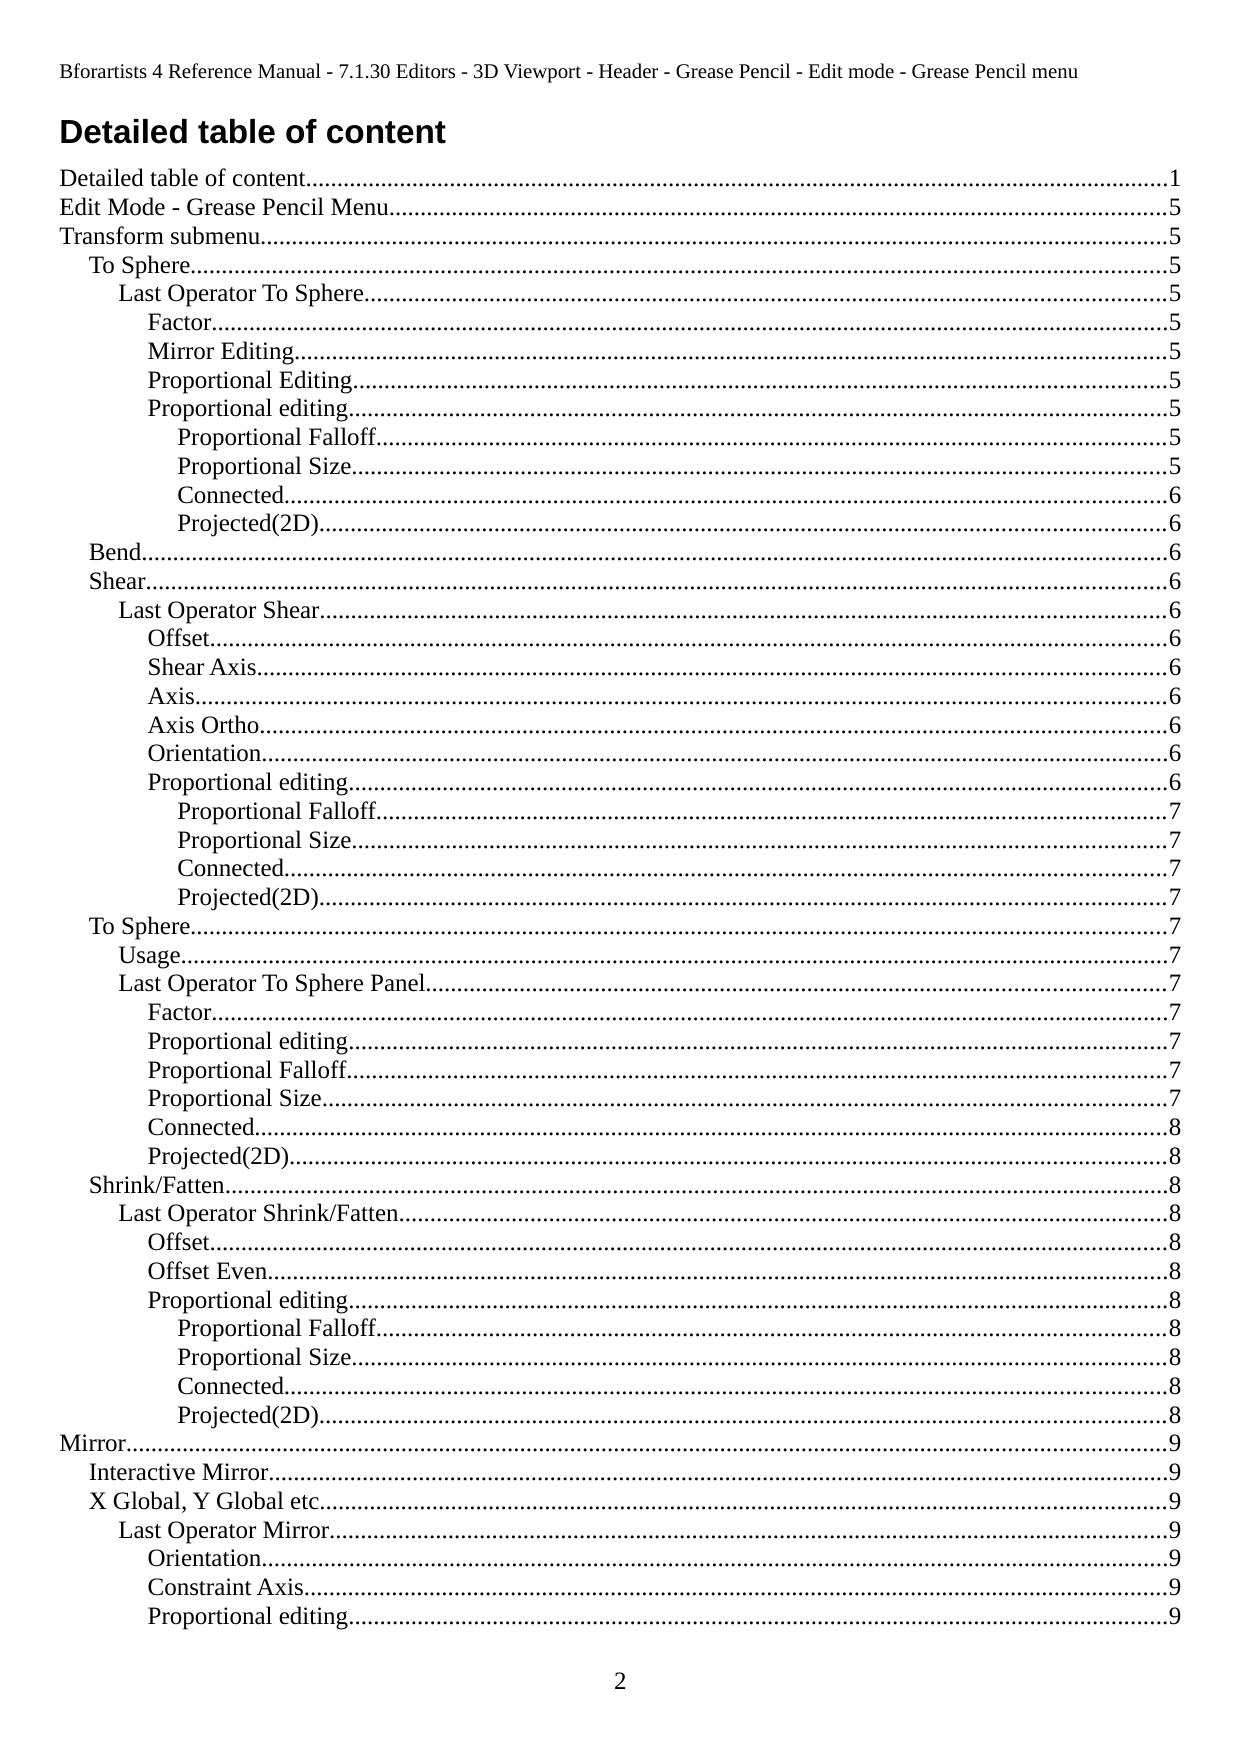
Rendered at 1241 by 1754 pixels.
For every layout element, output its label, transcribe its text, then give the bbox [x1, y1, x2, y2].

text Proportional Falloff 7 [147, 1055, 1181, 1083]
text Usage 7 [118, 940, 1181, 968]
text Offset Even 8 [147, 1256, 1181, 1285]
text Shear Axis 6 [147, 652, 1181, 681]
text Offset 6 [147, 623, 1181, 652]
text Shear 6 [88, 566, 1181, 595]
text Factor 5 [147, 307, 1181, 336]
text Projected(2D) 6 [177, 508, 1181, 537]
text Last Operator Shrink/Fatten 8 [118, 1198, 1181, 1227]
text Bend 6 [88, 537, 1181, 566]
text Detailed table of content 1 [59, 163, 1181, 192]
text Proportional editing 6 [147, 767, 1181, 796]
text Interactive Mirror 9 [88, 1457, 1181, 1486]
text Last Operator Shear 6 [118, 595, 1181, 623]
text Offset 8 [147, 1227, 1181, 1256]
text Projected(2D) 7 [177, 882, 1181, 911]
text Proportional Editing 5 [147, 365, 1181, 393]
text Transform submenu 5 [59, 221, 1181, 250]
text Connected 7 [177, 853, 1181, 882]
text Proportional editing 8 [147, 1285, 1181, 1313]
text Proportional Size 8 [177, 1342, 1181, 1371]
text Connected 6 [177, 480, 1181, 508]
subtitle Detailed table of content [59, 113, 1181, 151]
text Axis 6 [147, 681, 1181, 710]
text Factor 7 [147, 997, 1181, 1026]
text Proportional editing 9 [147, 1601, 1181, 1630]
text Edit Mode - Grease Pencil Menu 5 [59, 192, 1181, 221]
text Proportional Falloff 5 [177, 422, 1181, 451]
text Shrink/Fatten 8 [88, 1170, 1181, 1198]
text Projected(2D) 8 [147, 1141, 1181, 1170]
text Proportional Size 7 [147, 1083, 1181, 1112]
text Last Operator To Sphere Panel 7 [118, 968, 1181, 997]
text Proportional editing 7 [147, 1026, 1181, 1055]
text To Sphere 7 [88, 911, 1181, 940]
text Axis Ortho 6 [147, 710, 1181, 738]
text X Global, Y Global etc. 9 [88, 1486, 1181, 1515]
text Constraint Axis 9 [147, 1572, 1181, 1601]
text Connected 8 [147, 1112, 1181, 1141]
text Proportional Falloff 7 [177, 796, 1181, 825]
text Projected(2D) 8 [177, 1400, 1181, 1428]
text Mirror Editing 5 [147, 336, 1181, 365]
text Proportional Size 5 [177, 451, 1181, 480]
text Orientation 9 [147, 1543, 1181, 1572]
text Last Operator To Sphere 5 [118, 278, 1181, 307]
text Last Operator Mirror 9 [118, 1515, 1181, 1543]
text Proportional Size 7 [177, 825, 1181, 853]
text Orientation 6 [147, 738, 1181, 767]
text Mirror 9 [59, 1428, 1181, 1457]
text To Sphere 5 [88, 250, 1181, 278]
text Proportional editing 5 [147, 393, 1181, 422]
text Connected 8 [177, 1371, 1181, 1400]
text Proportional Falloff 8 [177, 1313, 1181, 1342]
